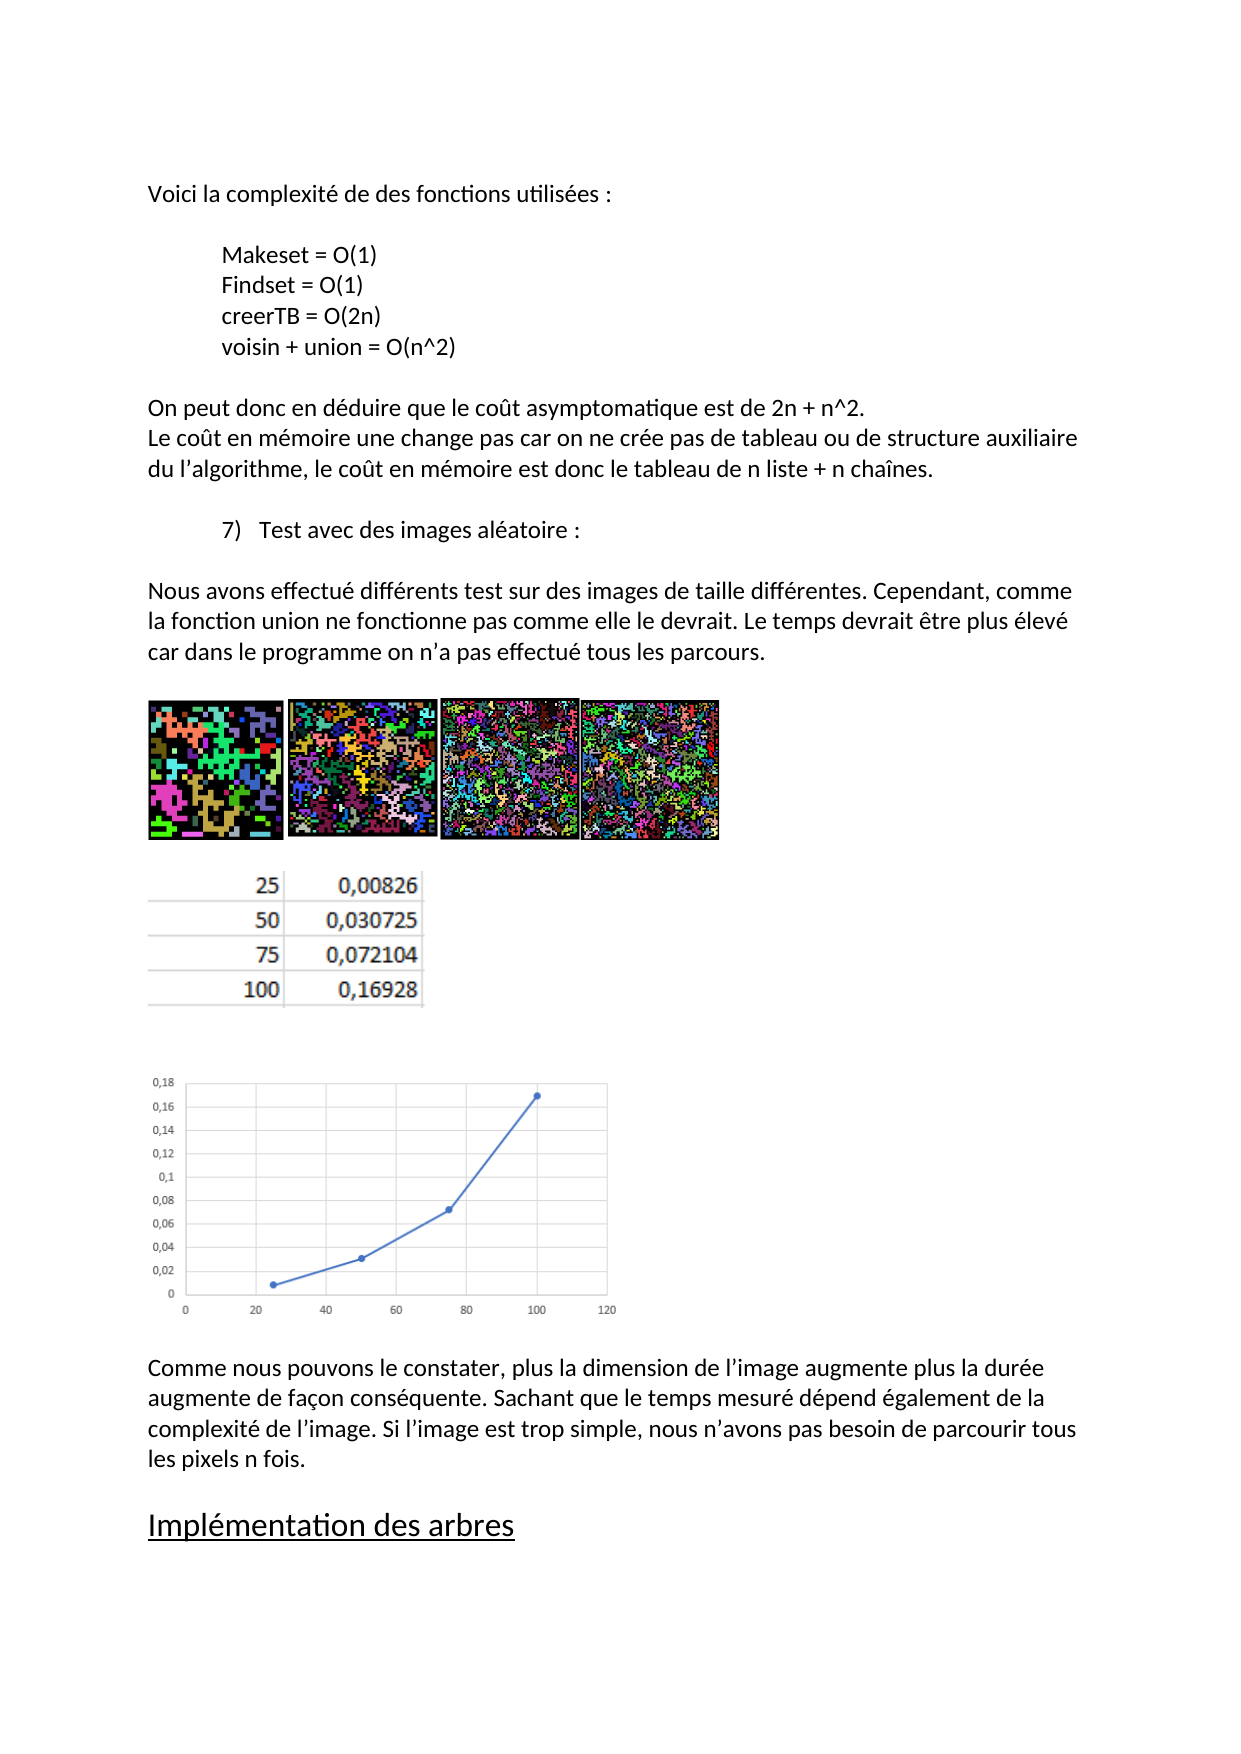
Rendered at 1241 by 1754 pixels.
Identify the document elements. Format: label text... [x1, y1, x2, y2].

text Implémentation des arbres [148, 1504, 1093, 1545]
text Voici la complexité de des fonctions utilisées : [148, 178, 1093, 209]
picture [147, 697, 720, 841]
text Nous avons effectué différents test sur des images de taille différentes. Cependant, comme la fonction union ne fonctionne pas comme elle le devrait. Le temps devrait être plus élevé car dans le programme on n’a pas effectué tous les parcours. [148, 575, 1093, 666]
picture [147, 871, 425, 1008]
text On peut donc en déduire que le coût asymptomatique est de 2n + n^2. [148, 392, 1093, 422]
text creerTB = O(2n) [148, 300, 1093, 331]
text Comme nous pouvons le constater, plus la dimension de l’image augmente plus la durée augmente de façon conséquente. Sachant que le temps mesuré dépend également de la complexité de l’image. Si l’image est trop simple, nous n’avons pas besoin de parcourir tous les pixels n fois. [148, 1352, 1093, 1474]
text Findset = O(1) [148, 270, 1093, 300]
text Le coût en mémoire une change pas car on ne crée pas de tableau ou de structure auxiliaire du l’algorithme, le coût en mémoire est donc le tableau de n liste + n chaînes. [148, 422, 1093, 483]
text Makeset = O(1) [148, 239, 1093, 270]
picture [147, 1068, 623, 1322]
text voisin + union = O(n^2) [148, 331, 1093, 361]
list Test avec des images aléatoire : [221, 514, 1093, 544]
